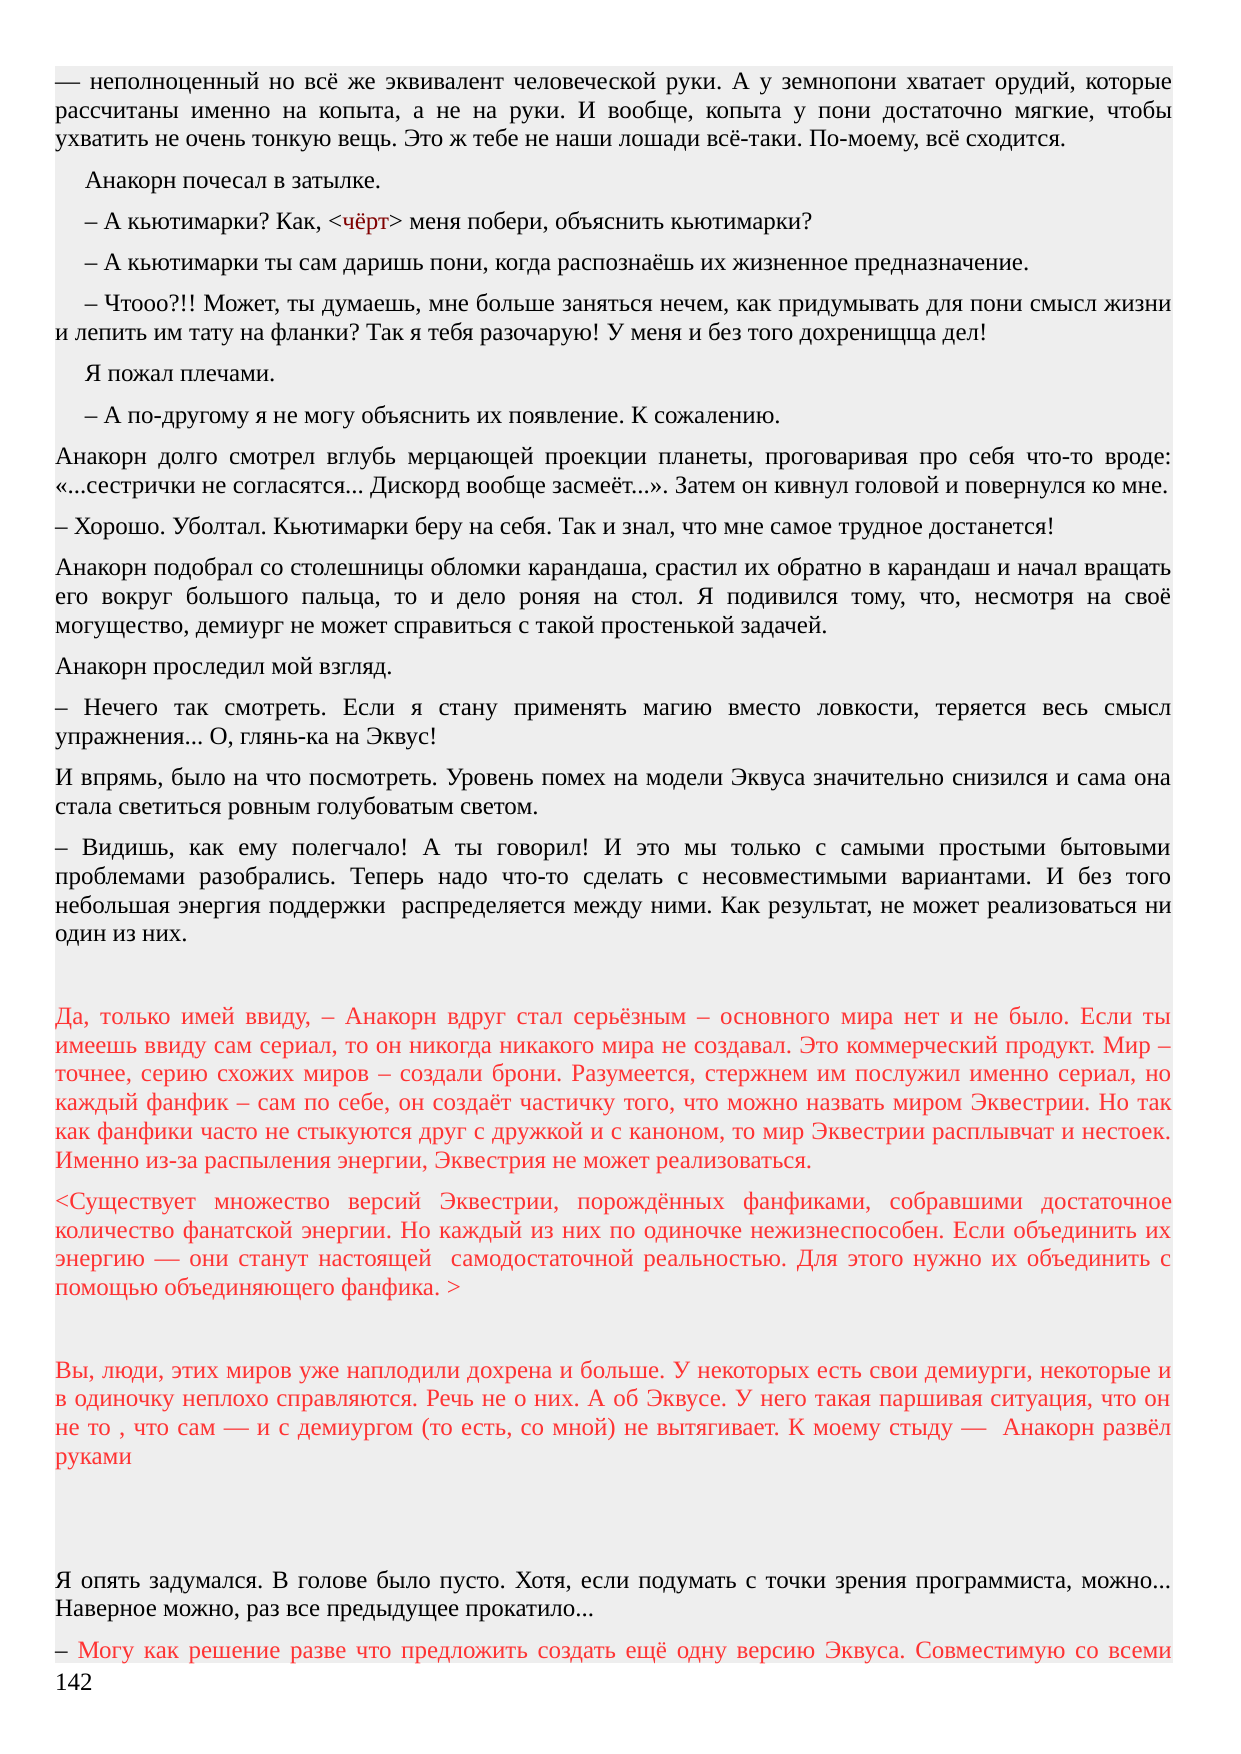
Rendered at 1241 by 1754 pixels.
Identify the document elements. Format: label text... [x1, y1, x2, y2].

text Вы, люди, этих миров уже наплодили дохрена и больше. У некоторых есть свои демиурги, некоторые и в одиночку неплохо справляются. Речь не о них. А об Эквусе. У него такая паршивая ситуация, что он не то , что сам — и с демиургом (то есть, со мной) не вытягивает. К моему стыду — Анакорн развёл руками [55, 1355, 1173, 1470]
text Анакорн почесал в затылке. [55, 165, 1173, 193]
text Да, только имей ввиду, – Анакорн вдруг стал серьёзным – основного мира нет и не было. Если ты имеешь ввиду сам сериал, то он никогда никакого мира не создавал. Это коммерческий продукт. Мир – точнее, серию схожих миров – создали брони. Разумеется, стержнем им послужил именно сериал, но каждый фанфик – сам по себе, он создаёт частичку того, что можно назвать миром Эквестрии. Но так как фанфики часто не стыкуются друг с дружкой и с каноном, то мир Эквестрии расплывчат и нестоек. Именно из-за распыления энергии, Эквестрия не может реализоваться. [55, 1001, 1173, 1173]
text – А кьютимарки ты сам даришь пони, когда распознаёшь их жизненное предназначение. [55, 247, 1173, 276]
text – Могу как решение разве что предложить создать ещё одну версию Эквуса. Совместимую со всеми [55, 1635, 1173, 1663]
text <Существует множество версий Эквестрии, порождённых фанфиками, собравшими достаточное количество фанатской энергии. Но каждый из них по одиночке нежизнеспособен. Если объединить их энергию — они станут настоящей самодостаточной реальностью. Для этого нужно их объединить с помощью объединяющего фанфика. > [55, 1186, 1173, 1301]
text Анакорн долго смотрел вглубь мерцающей проекции планеты, проговаривая про себя что-то вроде: «...сестрички не согласятся... Дискорд вообще засмеёт...». Затем он кивнул головой и повернулся ко мне. [55, 441, 1173, 498]
text – А по-другому я не могу объяснить их появление. К сожалению. [55, 400, 1173, 428]
text И впрямь, было на что посмотреть. Уровень помех на модели Эквуса значительно снизился и сама она стала светиться ровным голубоватым светом. [55, 762, 1173, 820]
text Я опять задумался. В голове было пусто. Хотя, если подумать с точки зрения программиста, можно... Наверное можно, раз все предыдущее прокатило... [55, 1565, 1173, 1622]
text – Чтооо?!! Может, ты думаешь, мне больше заняться нечем, как придумывать для пони смысл жизни и лепить им тату на фланки? Так я тебя разочарую! У меня и без того дохренищща дел! [55, 288, 1173, 346]
text – Видишь, как ему полегчало! А ты говорил! И это мы только с самыми простыми бытовыми проблемами разобрались. Теперь надо что-то сделать с несовместимыми вариантами. И без того небольшая энергия поддержки распределяется между ними. Как результат, не может реализоваться ни один из них. [55, 832, 1173, 947]
text Я пожал плечами. [55, 358, 1173, 387]
text – Нечего так смотреть. Если я стану применять магию вместо ловкости, теряется весь смысл упражнения... О, глянь-ка на Эквус! [55, 692, 1173, 750]
text – А кьютимарки? Как, <чёрт> меня побери, объяснить кьютимарки? [55, 206, 1173, 235]
text Анакорн подобрал со столешницы обломки карандаша, срастил их обратно в карандаш и начал вращать его вокруг большого пальца, то и дело роняя на стол. Я подивился тому, что, несмотря на своё могущество, демиург не может справиться с такой простенькой задачей. [55, 552, 1173, 638]
text — неполноценный но всё же эквивалент человеческой руки. А у земнопони хватает орудий, которые рассчитаны именно на копыта, а не на руки. И вообще, копыта у пони достаточно мягкие, чтобы ухватить не очень тонкую вещь. Это ж тебе не наши лошади всё-таки. По-моему, всё сходится. [55, 66, 1173, 152]
text Анакорн проследил мой взгляд. [55, 651, 1173, 680]
text – Хорошо. Уболтал. Кьютимарки беру на себя. Так и знал, что мне самое трудное достанется! [55, 511, 1173, 540]
